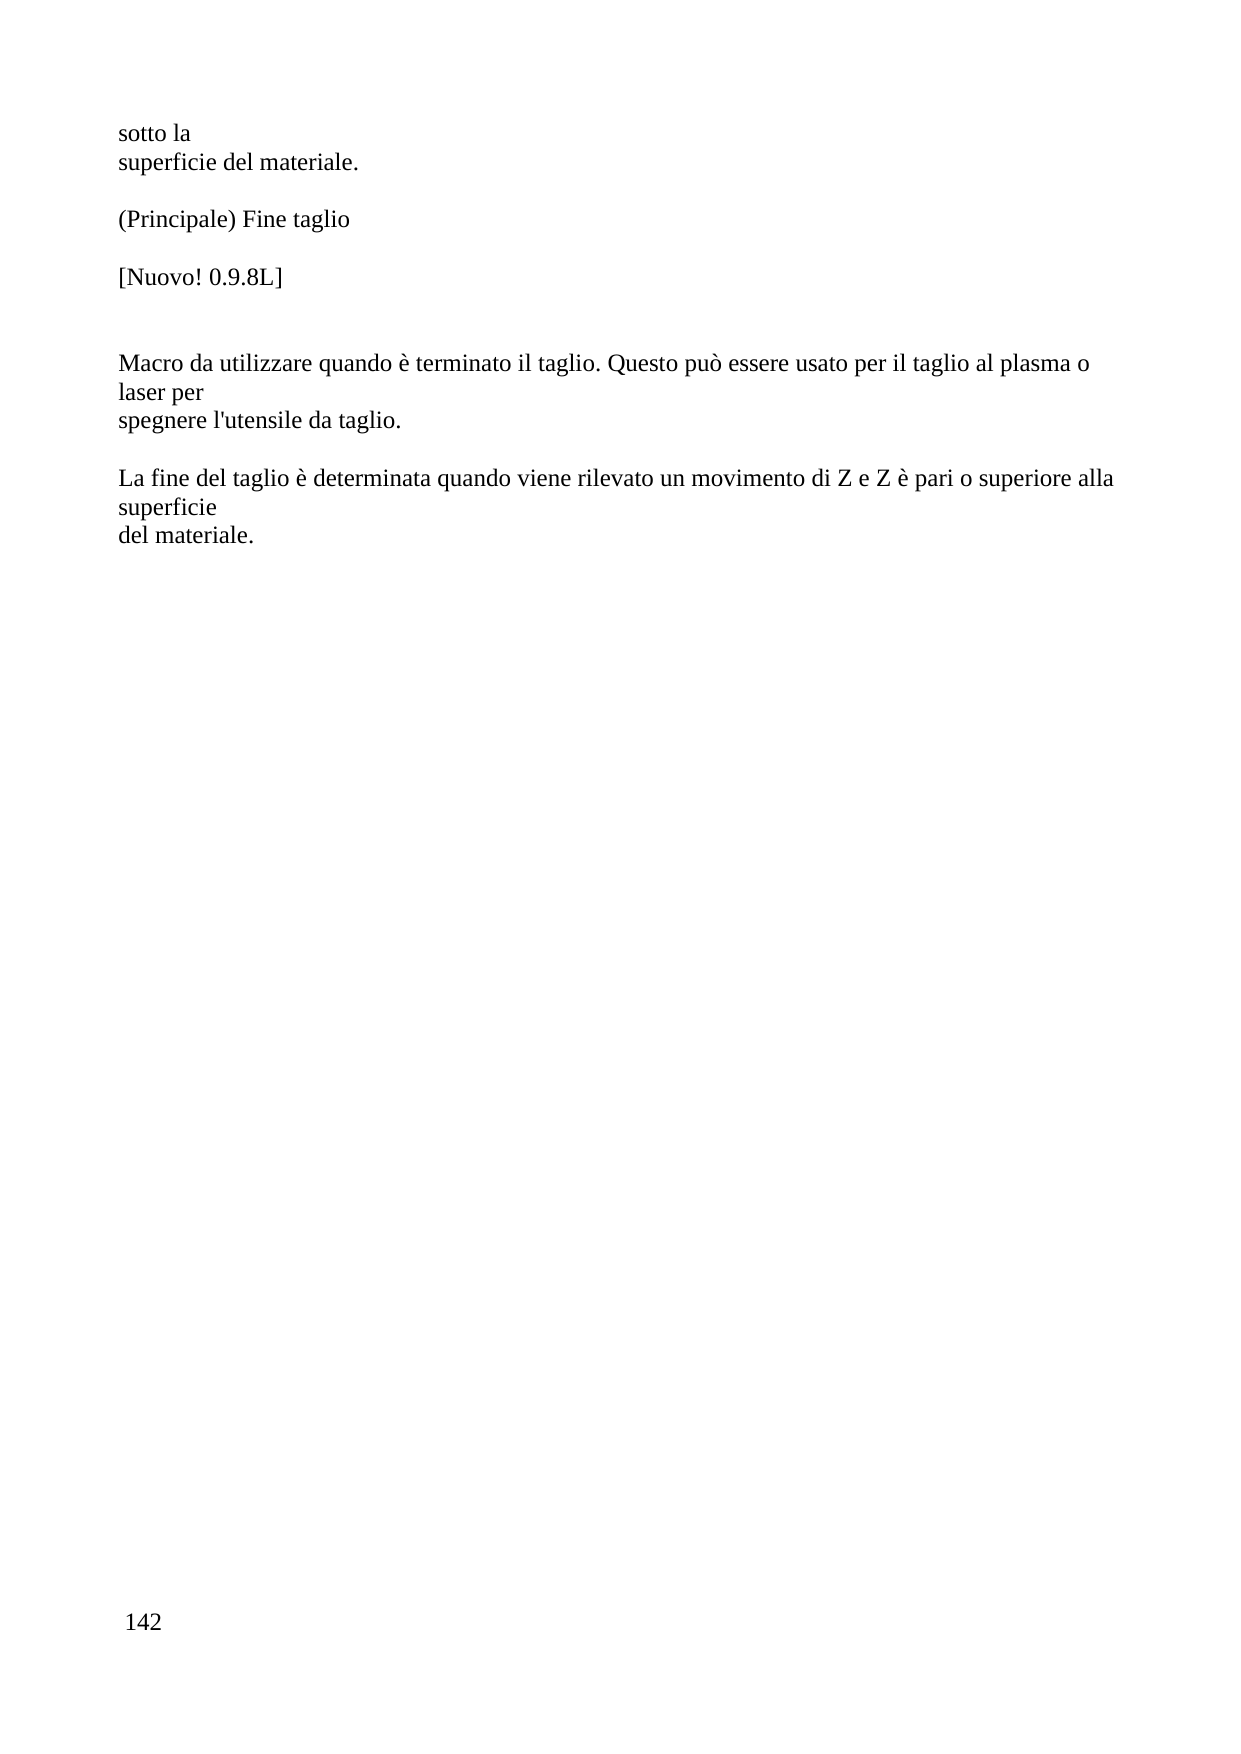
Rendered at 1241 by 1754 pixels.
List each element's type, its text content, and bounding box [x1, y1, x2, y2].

text sotto la [118, 118, 1122, 147]
text spegnere l'utensile da taglio. [118, 406, 1122, 434]
text (Principale) Fine taglio [118, 204, 1122, 233]
text [Nuovo! 0.9.8L] [118, 262, 1122, 291]
text del materiale. [118, 521, 1122, 549]
text La fine del taglio è determinata quando viene rilevato un movimento di Z e Z è pari o superiore alla superficie [118, 463, 1122, 521]
text superficie del materiale. [118, 147, 1122, 176]
text Macro da utilizzare quando è terminato il taglio. Questo può essere usato per il taglio al plasma o laser per [118, 348, 1122, 406]
